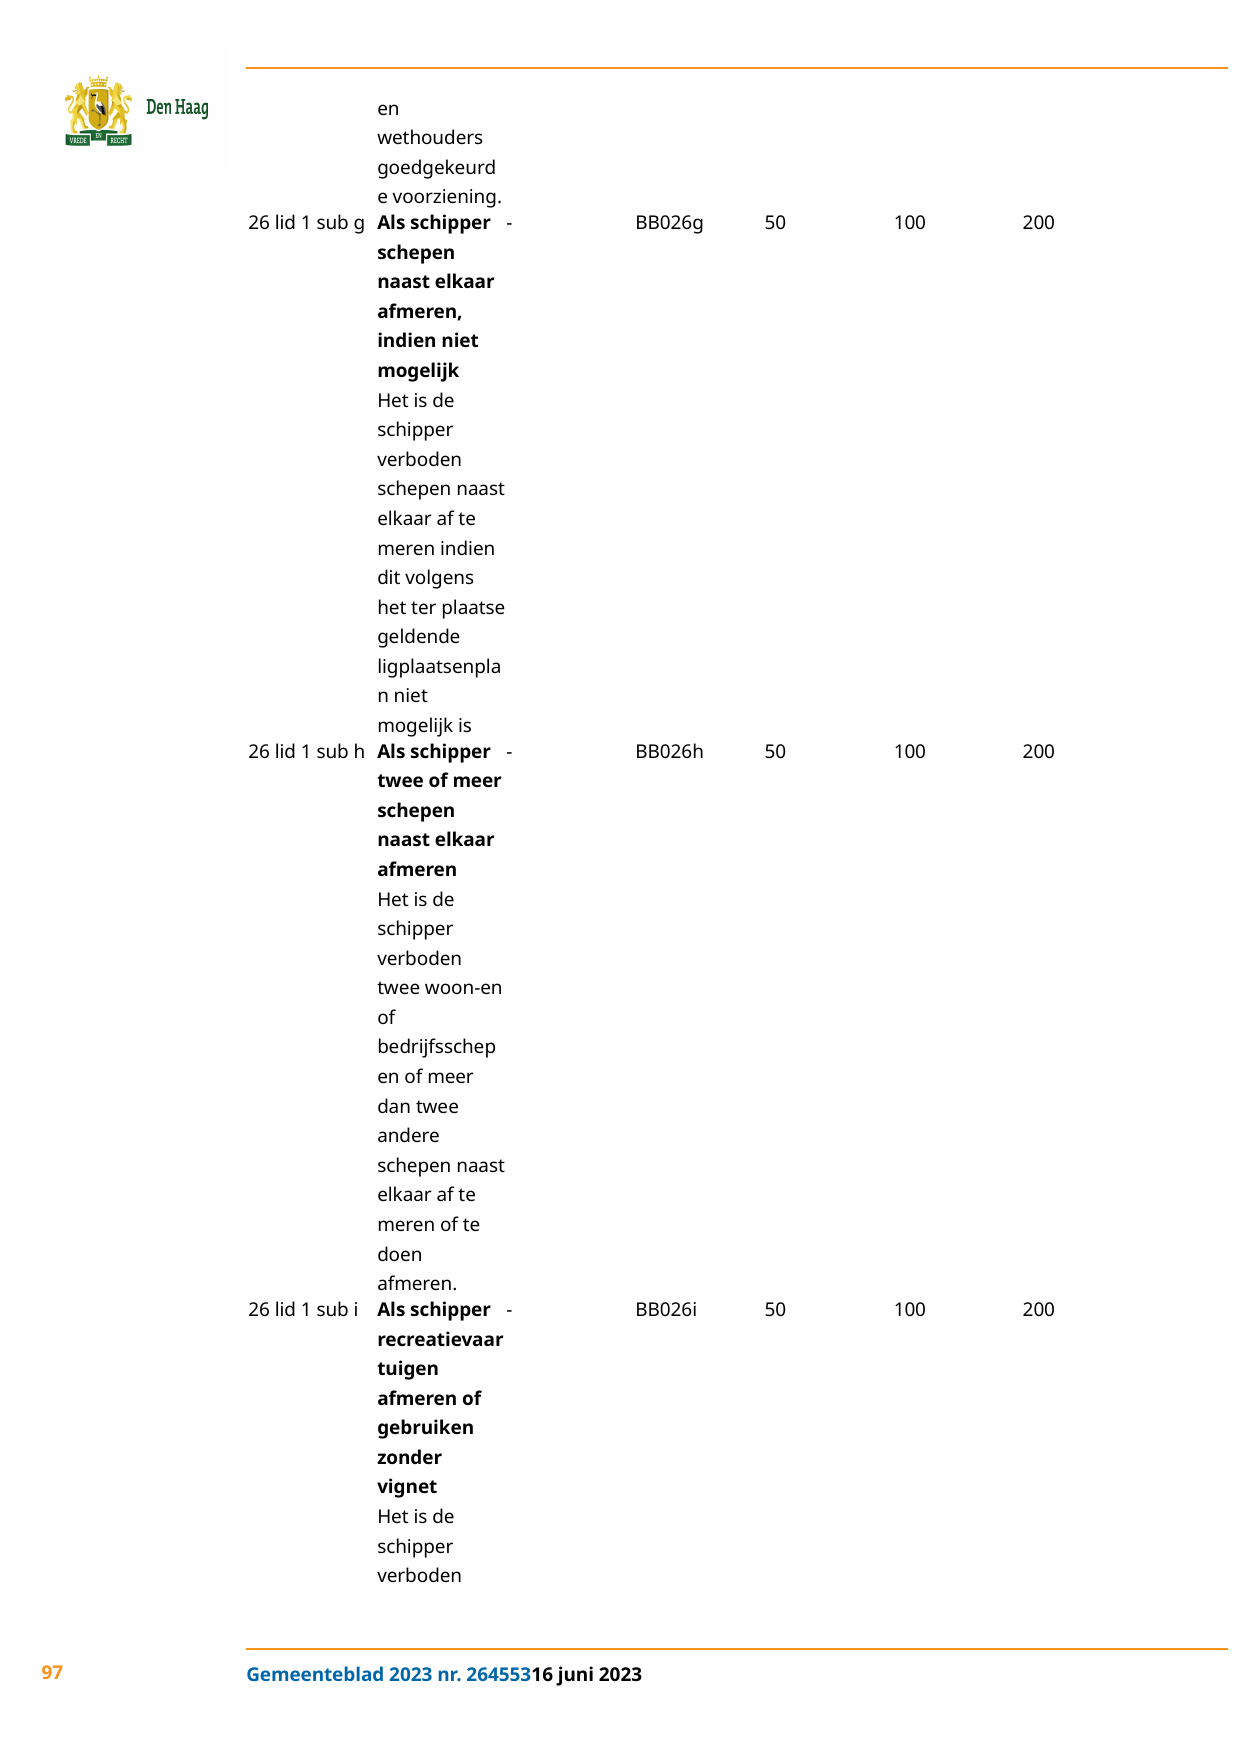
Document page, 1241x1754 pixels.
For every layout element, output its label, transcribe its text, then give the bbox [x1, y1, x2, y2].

table_cell 50 [764, 738, 893, 1296]
table_cell 26 lid 1 sub g [248, 209, 377, 738]
table_cell 200 [1023, 738, 1152, 1296]
table_cell 50 [764, 209, 893, 738]
table_cell 26 lid 1 sub h [248, 738, 377, 1296]
table_cell 26 lid 1 sub i [248, 1296, 377, 1588]
table_cell BB026h [635, 738, 764, 1296]
table_cell [764, 95, 893, 209]
table_cell - [506, 209, 635, 738]
table_cell en wethouders goedgekeurde voorziening. [377, 95, 506, 209]
table_cell - [506, 738, 635, 1296]
table_cell 100 [894, 1296, 1022, 1588]
table_cell BB026g [635, 209, 764, 738]
table_cell 50 [764, 1296, 893, 1588]
table_cell 200 [1023, 209, 1152, 738]
table_cell BB026i [635, 1296, 764, 1588]
table_cell Als schipper schepen naast elkaar afmeren, indien niet mogelijk Het is de schipper verboden schepen naast elkaar af te meren indien dit volgens het ter plaatse geldende ligplaatsenplan niet mogelijk is [377, 209, 506, 738]
picture [41, 47, 231, 172]
table_cell 200 [1023, 1296, 1152, 1588]
table_cell - [506, 95, 635, 209]
table_cell Als schipper recreatievaartuigen afmeren of gebruiken zonder vignet Het is de schipper verboden [377, 1296, 506, 1588]
table_cell 100 [894, 209, 1022, 738]
table_cell [1023, 95, 1152, 209]
table_cell [894, 95, 1022, 209]
table_cell [248, 95, 377, 209]
table_cell 100 [894, 738, 1022, 1296]
table_cell Als schipper twee of meer schepen naast elkaar afmeren Het is de schipper verboden twee woon-en of bedrijfsschepen of meer dan twee andere schepen naast elkaar af te meren of te doen afmeren. [377, 738, 506, 1296]
table_cell - [506, 1296, 635, 1588]
table_cell [635, 95, 764, 209]
